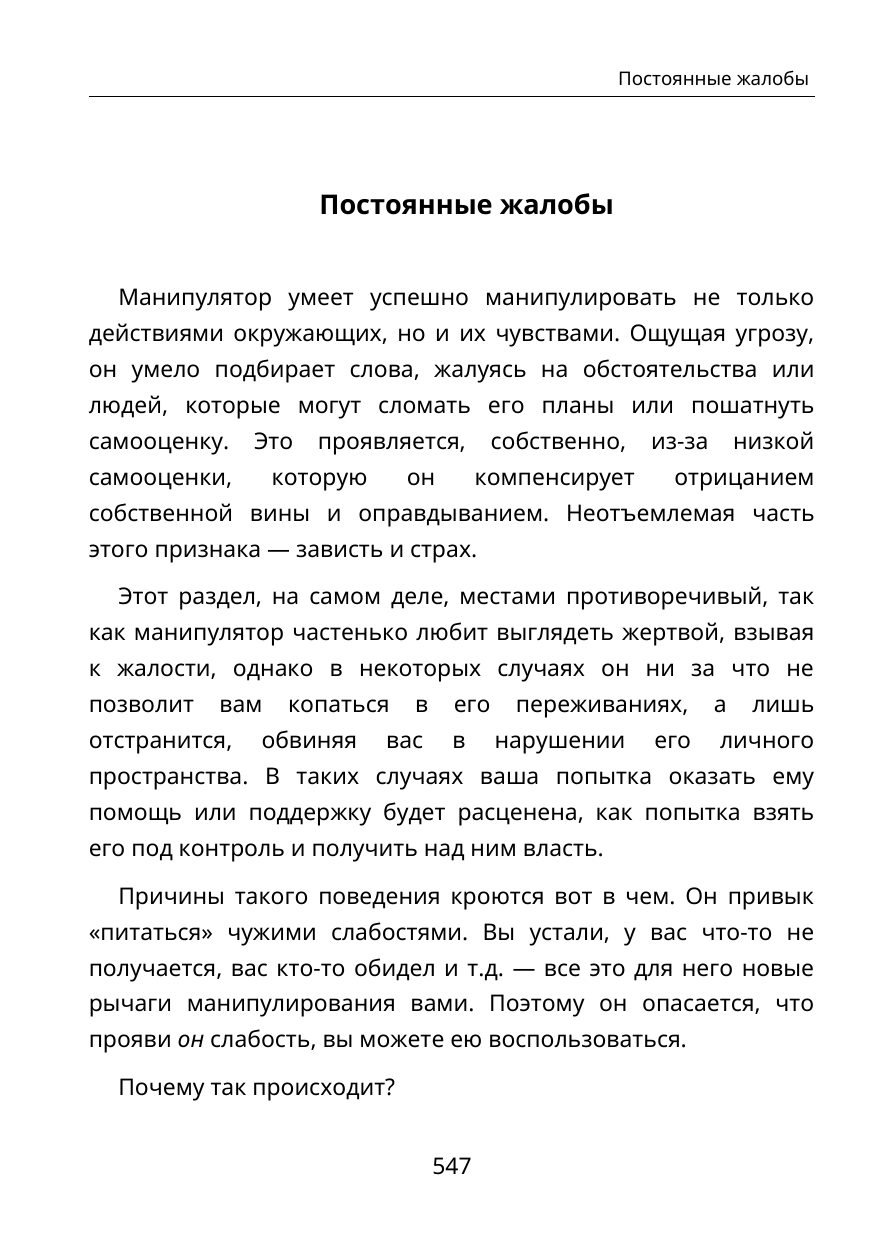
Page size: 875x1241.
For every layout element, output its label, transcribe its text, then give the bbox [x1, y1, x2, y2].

text Почему так происходит? [88, 1071, 815, 1102]
text Манипулятор умеет успешно манипулировать не только действиями окружающих, но и их чувствами. Ощущая угрозу, он умело подбирает слова, жалуясь на обстоятельства или людей, которые могут сломать его планы или пошатнуть самооценку. Это проявляется, собственно, из-за низкой самооценки, которую он компенсирует отрицанием собственной вины и оправдыванием. Неотъемлемая часть этого признака — зависть и страх. [88, 281, 815, 564]
subtitle Постоянные жалобы [88, 185, 815, 222]
text Этот раздел, на самом деле, местами противоречивый, так как манипулятор частенько любит выглядеть жертвой, взывая к жалости, однако в некоторых случаях он ни за что не позволит вам копаться в его переживаниях, а лишь отстранится, обвиняя вас в нарушении его личного пространства. В таких случаях ваша попытка оказать ему помощь или поддержку будет расценена, как попытка взять его под контроль и получить над ним власть. [88, 580, 815, 863]
text Причины такого поведения кроются вот в чем. Он привык «питаться» чужими слабостями. Вы устали, у вас что-то не получается, вас кто-то обидел и т.д. — все это для него новые рычаги манипулирования вами. Поэтому он опасается, что прояви он слабость, вы можете ею воспользоваться. [88, 879, 815, 1054]
